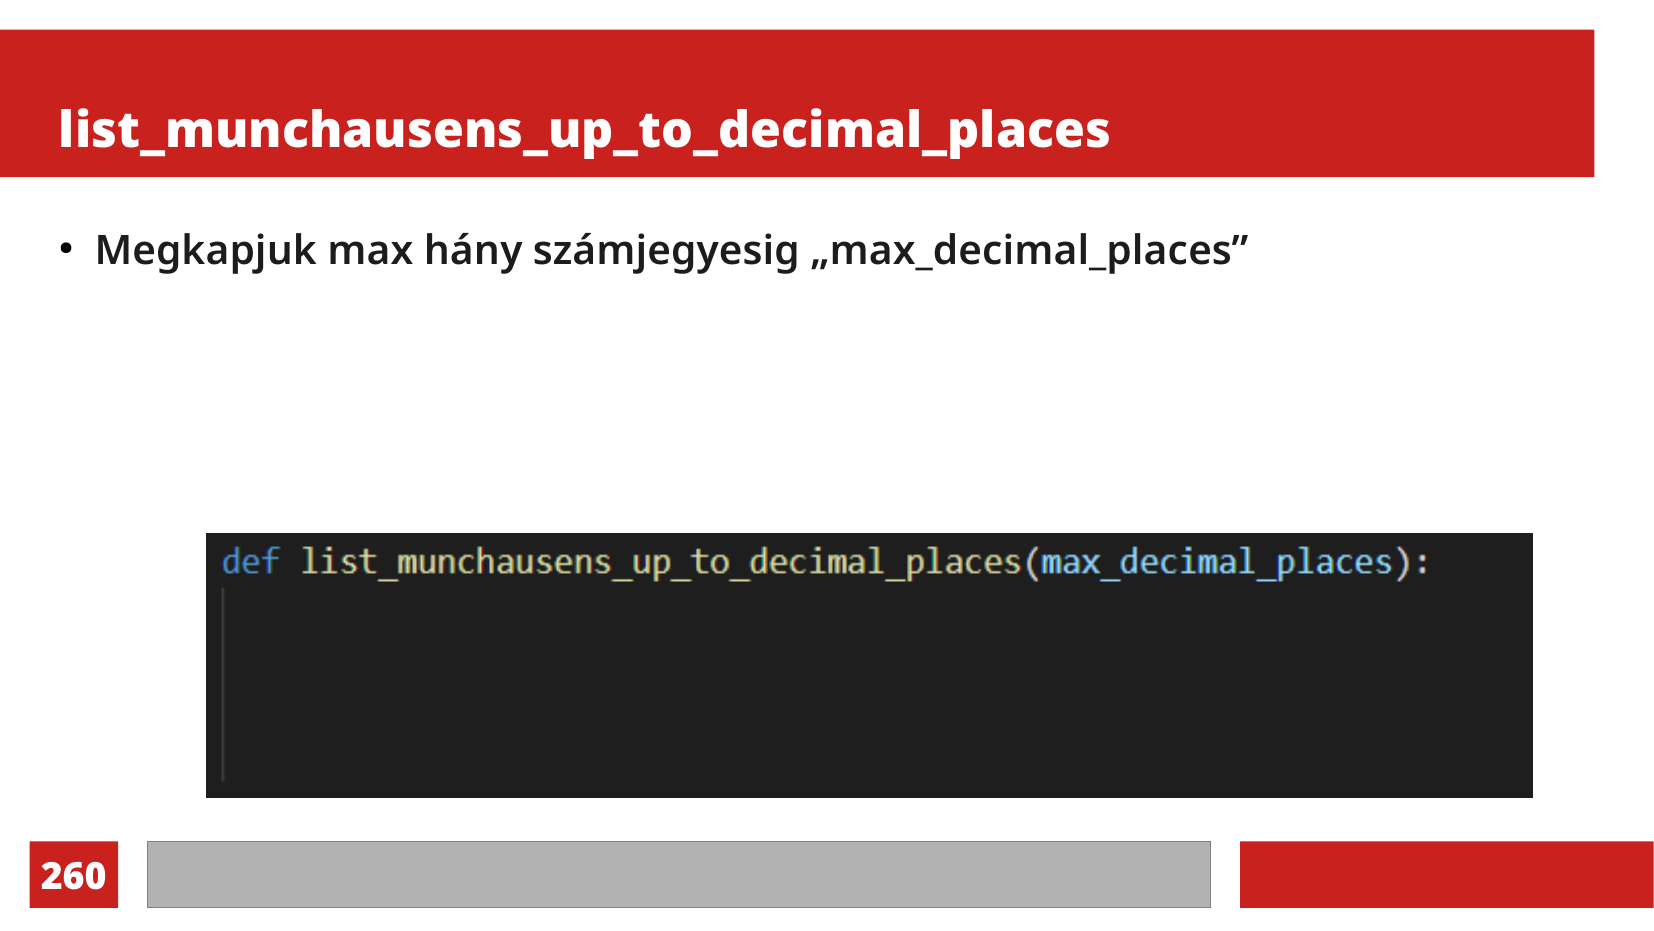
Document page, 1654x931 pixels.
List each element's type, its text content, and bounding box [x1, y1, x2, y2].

title list_munchausens_up_to_decimal_places [59, 44, 1595, 163]
list Megkapjuk max hány számjegyesig „max_decimal_places” [59, 221, 1565, 739]
picture [206, 533, 1533, 798]
